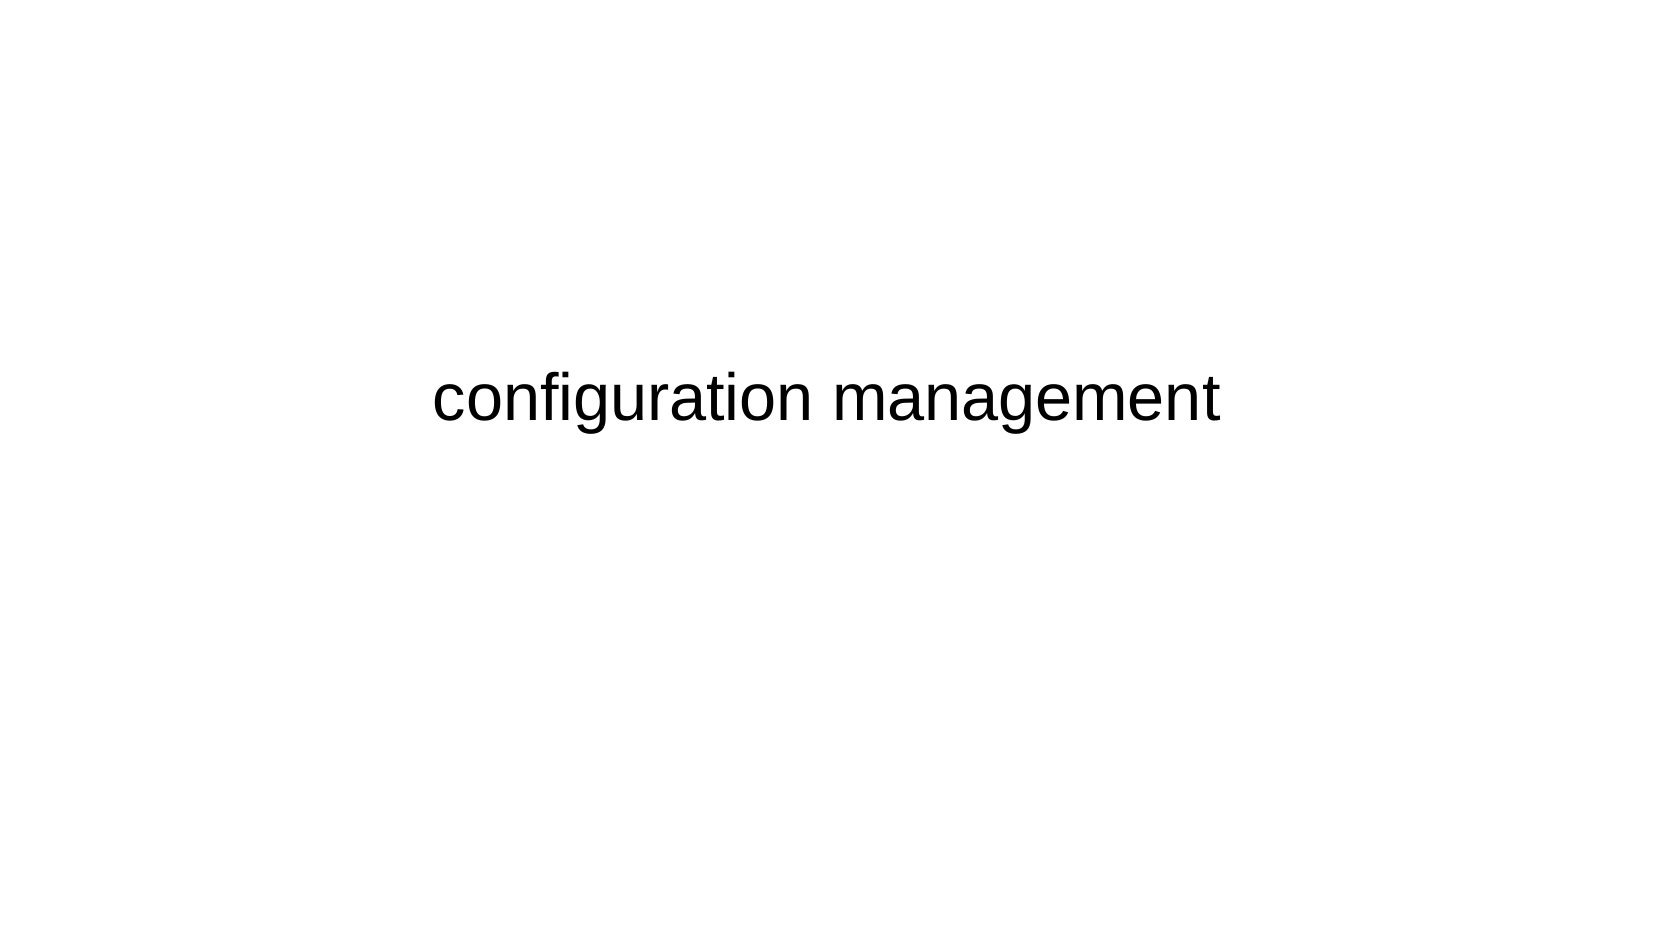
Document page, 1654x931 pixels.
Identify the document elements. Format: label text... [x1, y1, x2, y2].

subtitle configuration management [82, 37, 1571, 757]
